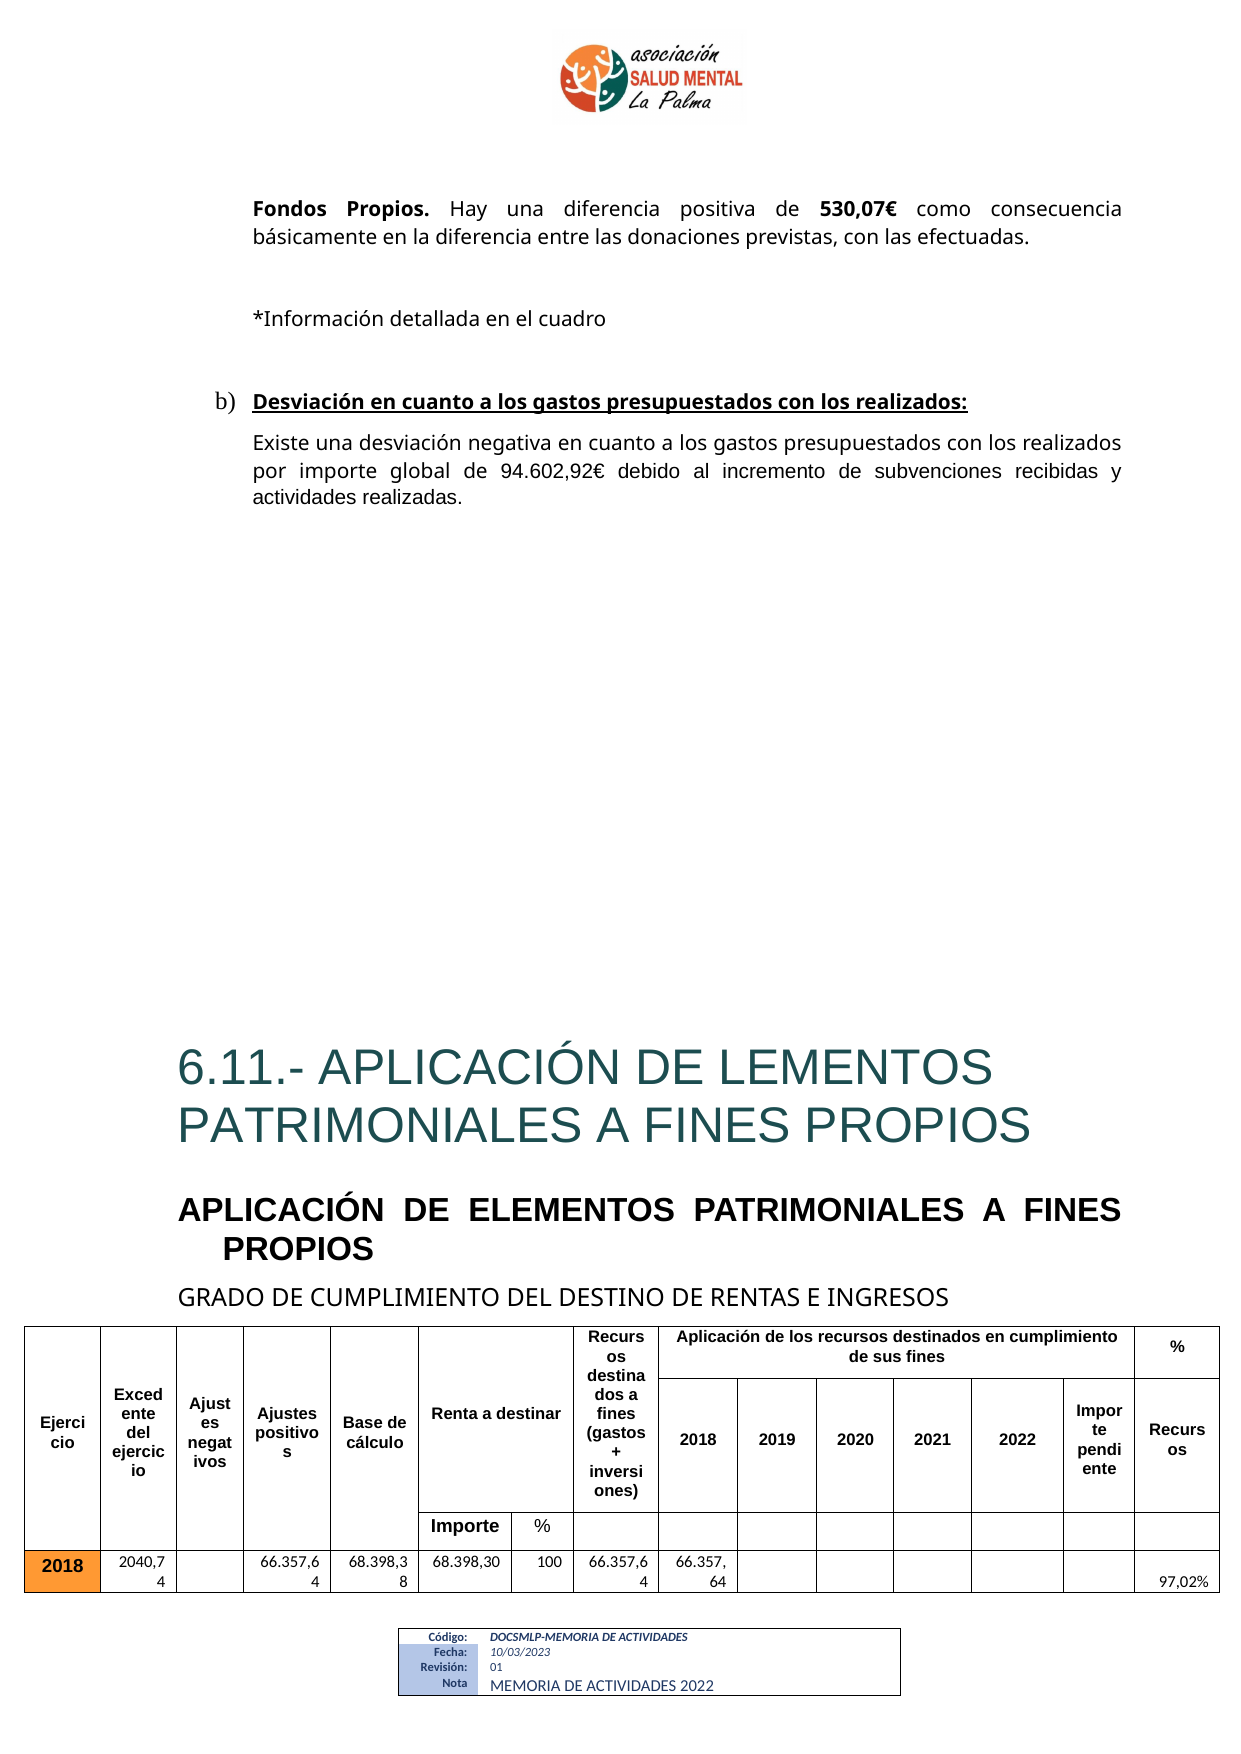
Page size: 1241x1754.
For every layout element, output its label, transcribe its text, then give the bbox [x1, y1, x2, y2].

table_cell [894, 1513, 971, 1550]
table_header Recursos destinados a fines (gastos + inversiones) [574, 1327, 658, 1512]
text Fondos Propios. Hay una diferencia positiva de 530,07€ como consecuencia básicamente en la diferencia entre las donaciones previstas, con las efectuadas. [252, 194, 1122, 251]
table_header Aplicación de los recursos destinados en cumplimiento de sus fines [659, 1327, 1134, 1378]
table_cell [1135, 1513, 1219, 1550]
table_cell [894, 1551, 971, 1592]
table_cell [738, 1551, 816, 1592]
table_cell 2018 [659, 1379, 737, 1512]
table_cell [972, 1551, 1063, 1592]
table_cell 68.398,30 [419, 1551, 511, 1592]
text 6.11.- APLICACIÓN DE LEMENTOS PATRIMONIALES A FINES PROPIOS [177, 1038, 1122, 1153]
table_header Ajustes positivos [244, 1327, 330, 1550]
table_cell 68.398,38 [331, 1551, 418, 1592]
table_cell 2019 [738, 1379, 816, 1512]
table_cell [659, 1513, 737, 1550]
text Existe una desviación negativa en cuanto a los gastos presupuestados con los realizados por importe global de 94.602,92€ debido al incremento de subvenciones recibidas y actividades realizadas. [252, 428, 1122, 509]
table_cell 2040,74 [101, 1551, 176, 1592]
table_header Ejercicio [25, 1327, 100, 1550]
list Desviación en cuanto a los gastos presupuestados con los realizados: [215, 386, 1122, 416]
table_cell Importe pendiente [1064, 1379, 1134, 1512]
text APLICACIÓN DE ELEMENTOS PATRIMONIALES A FINES PROPIOS [177, 1190, 1122, 1267]
table_header Base de cálculo [331, 1327, 418, 1550]
table_cell 2018 [25, 1551, 100, 1592]
table_cell 2021 [894, 1379, 971, 1512]
table_cell 100 [512, 1551, 573, 1592]
table_header Renta a destinar [419, 1327, 573, 1512]
table_cell [817, 1513, 893, 1550]
table_cell [177, 1551, 243, 1592]
table_cell 2020 [817, 1379, 893, 1512]
table_cell [738, 1513, 816, 1550]
table_cell Recursos [1135, 1379, 1219, 1512]
table_cell 66.357,64 [574, 1551, 658, 1592]
table_cell [1064, 1551, 1134, 1592]
table_header % [1135, 1327, 1219, 1378]
table_cell [972, 1513, 1063, 1550]
table_header Excedente del ejercicio [101, 1327, 176, 1550]
table_header Ajustes negativos [177, 1327, 243, 1550]
table_cell [817, 1551, 893, 1592]
table_cell Importe [419, 1513, 511, 1550]
table_cell 97,02% [1135, 1551, 1219, 1592]
text GRADO DE CUMPLIMIENTO DEL DESTINO DE RENTAS E INGRESOS [177, 1279, 1122, 1314]
table_cell % [512, 1513, 573, 1550]
table_cell [574, 1513, 658, 1550]
table_cell 66.357,64 [659, 1551, 737, 1592]
table_cell 66.357,64 [244, 1551, 330, 1592]
text *Información detallada en el cuadro [252, 304, 1122, 333]
table_cell [1064, 1513, 1134, 1550]
table_cell 2022 [972, 1379, 1063, 1512]
